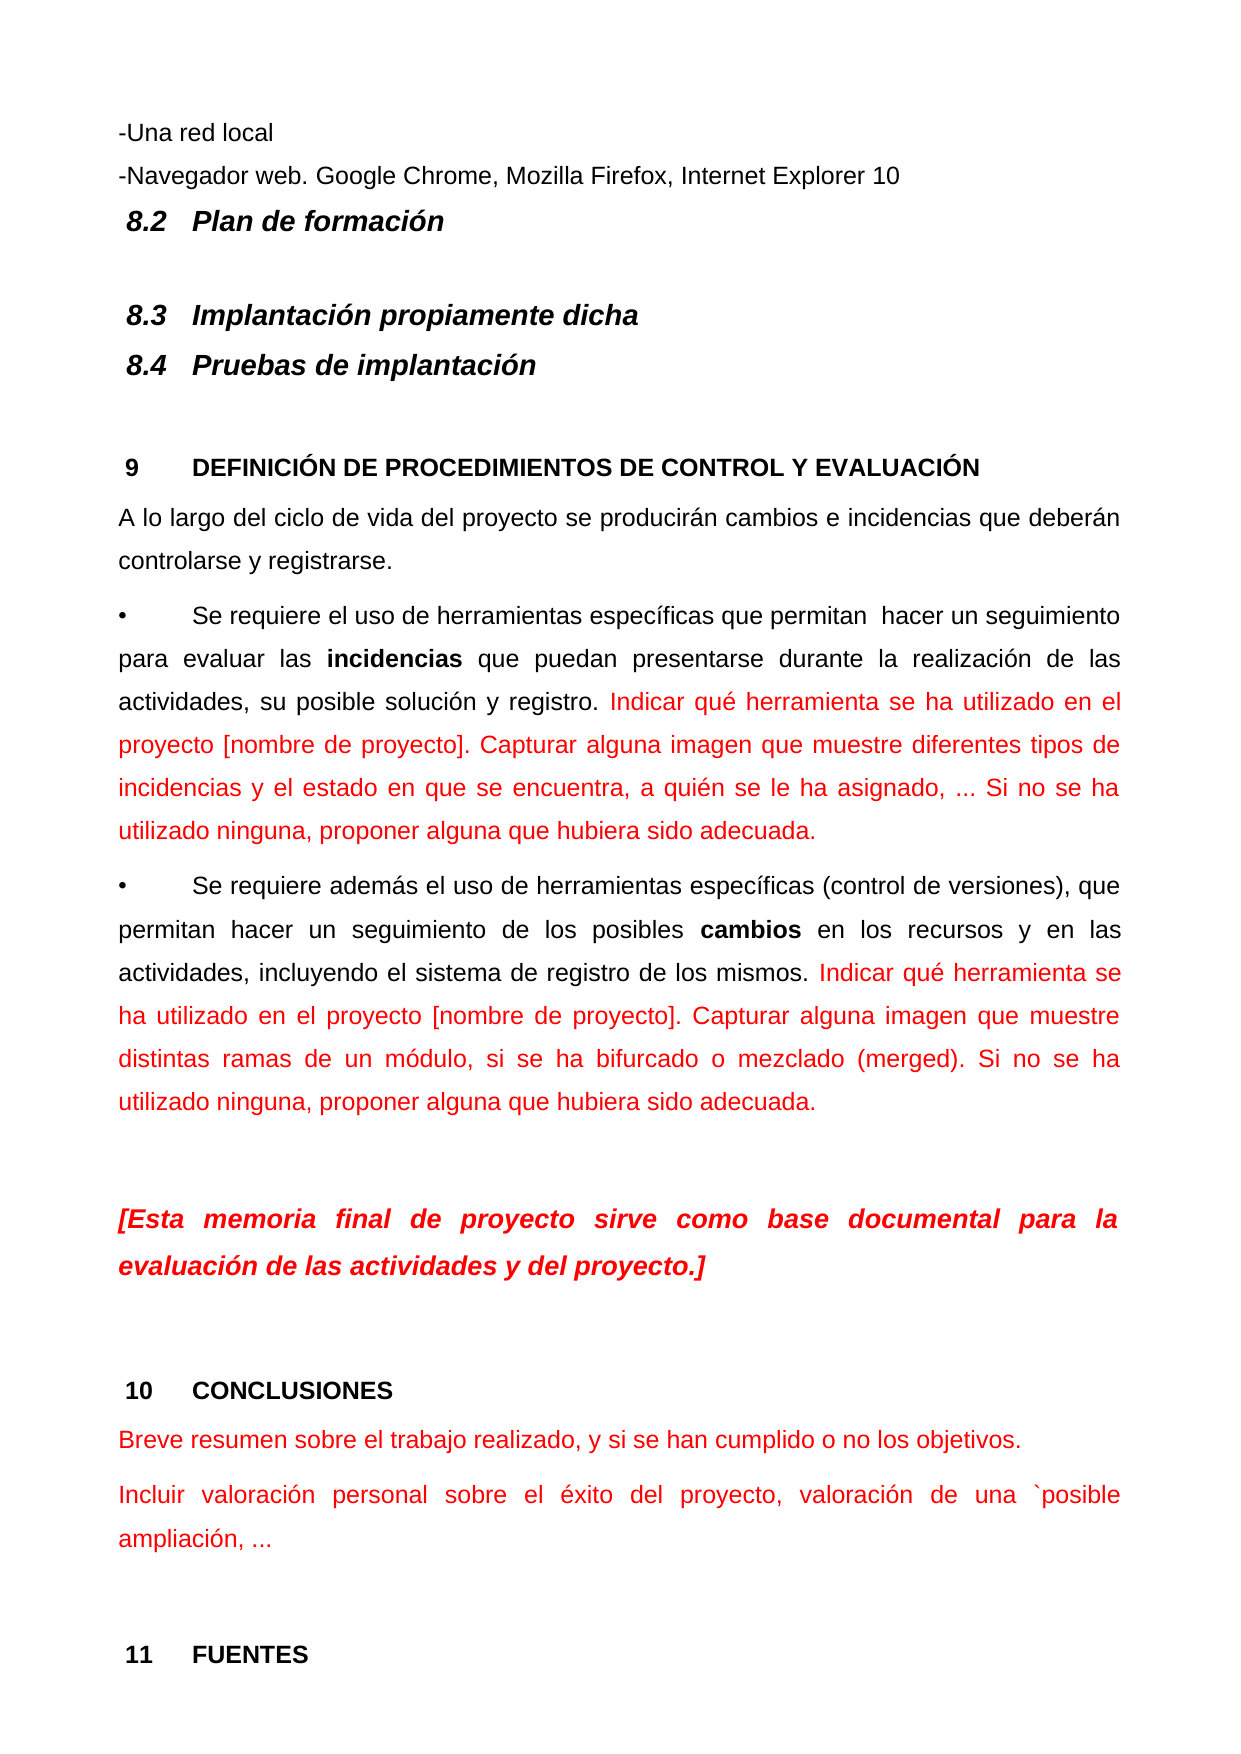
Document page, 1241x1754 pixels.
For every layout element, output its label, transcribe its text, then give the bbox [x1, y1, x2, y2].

subtitle DEFINICIÓN DE PROCEDIMIENTOS DE CONTROL Y EVALUACIÓN [118, 453, 1122, 482]
text Incluir valoración personal sobre el éxito del proyecto, valoración de una `posible ampliación, ... [118, 1480, 1122, 1552]
list Se requiere además el uso de herramientas específicas (control de versiones), que permitan hacer un seguimiento de los posibles cambios en los recursos y en las actividades, incluyendo el sistema de registro de los mismos. Indicar qué herramienta se ha utilizado en el proyecto [nombre de proyecto]. Capturar alguna imagen que muestre distintas ramas de un módulo, si se ha bifurcado o mezclado (merged). Si no se ha utilizado ninguna, proponer alguna que hubiera sido adecuada. [118, 871, 1122, 1116]
text A lo largo del ciclo de vida del proyecto se producirán cambios e incidencias que deberán controlarse y registrarse. [81, 502, 1122, 574]
subtitle CONCLUSIONES [118, 1376, 1122, 1405]
subtitle FUENTES [118, 1640, 1122, 1669]
subtitle Plan de formación [118, 204, 1122, 238]
text -Una red local [118, 118, 1122, 147]
text Breve resumen sobre el trabajo realizado, y si se han cumplido o no los objetivos. [118, 1425, 1122, 1454]
text [Esta memoria final de proyecto sirve como base documental para la evaluación de las actividades y del proyecto.] [118, 1203, 1122, 1281]
text -Navegador web. Google Chrome, Mozilla Firefox, Internet Explorer 10 [118, 161, 1122, 190]
subtitle Implantación propiamente dicha [118, 298, 1122, 331]
list Se requiere el uso de herramientas específicas que permitan hacer un seguimiento para evaluar las incidencias que puedan presentarse durante la realización de las actividades, su posible solución y registro. Indicar qué herramienta se ha utilizado en el proyecto [nombre de proyecto]. Capturar alguna imagen que muestre diferentes tipos de incidencias y el estado en que se encuentra, a quién se le ha asignado, ... Si no se ha utilizado ninguna, proponer alguna que hubiera sido adecuada. [118, 601, 1122, 845]
subtitle Pruebas de implantación [118, 348, 1122, 382]
